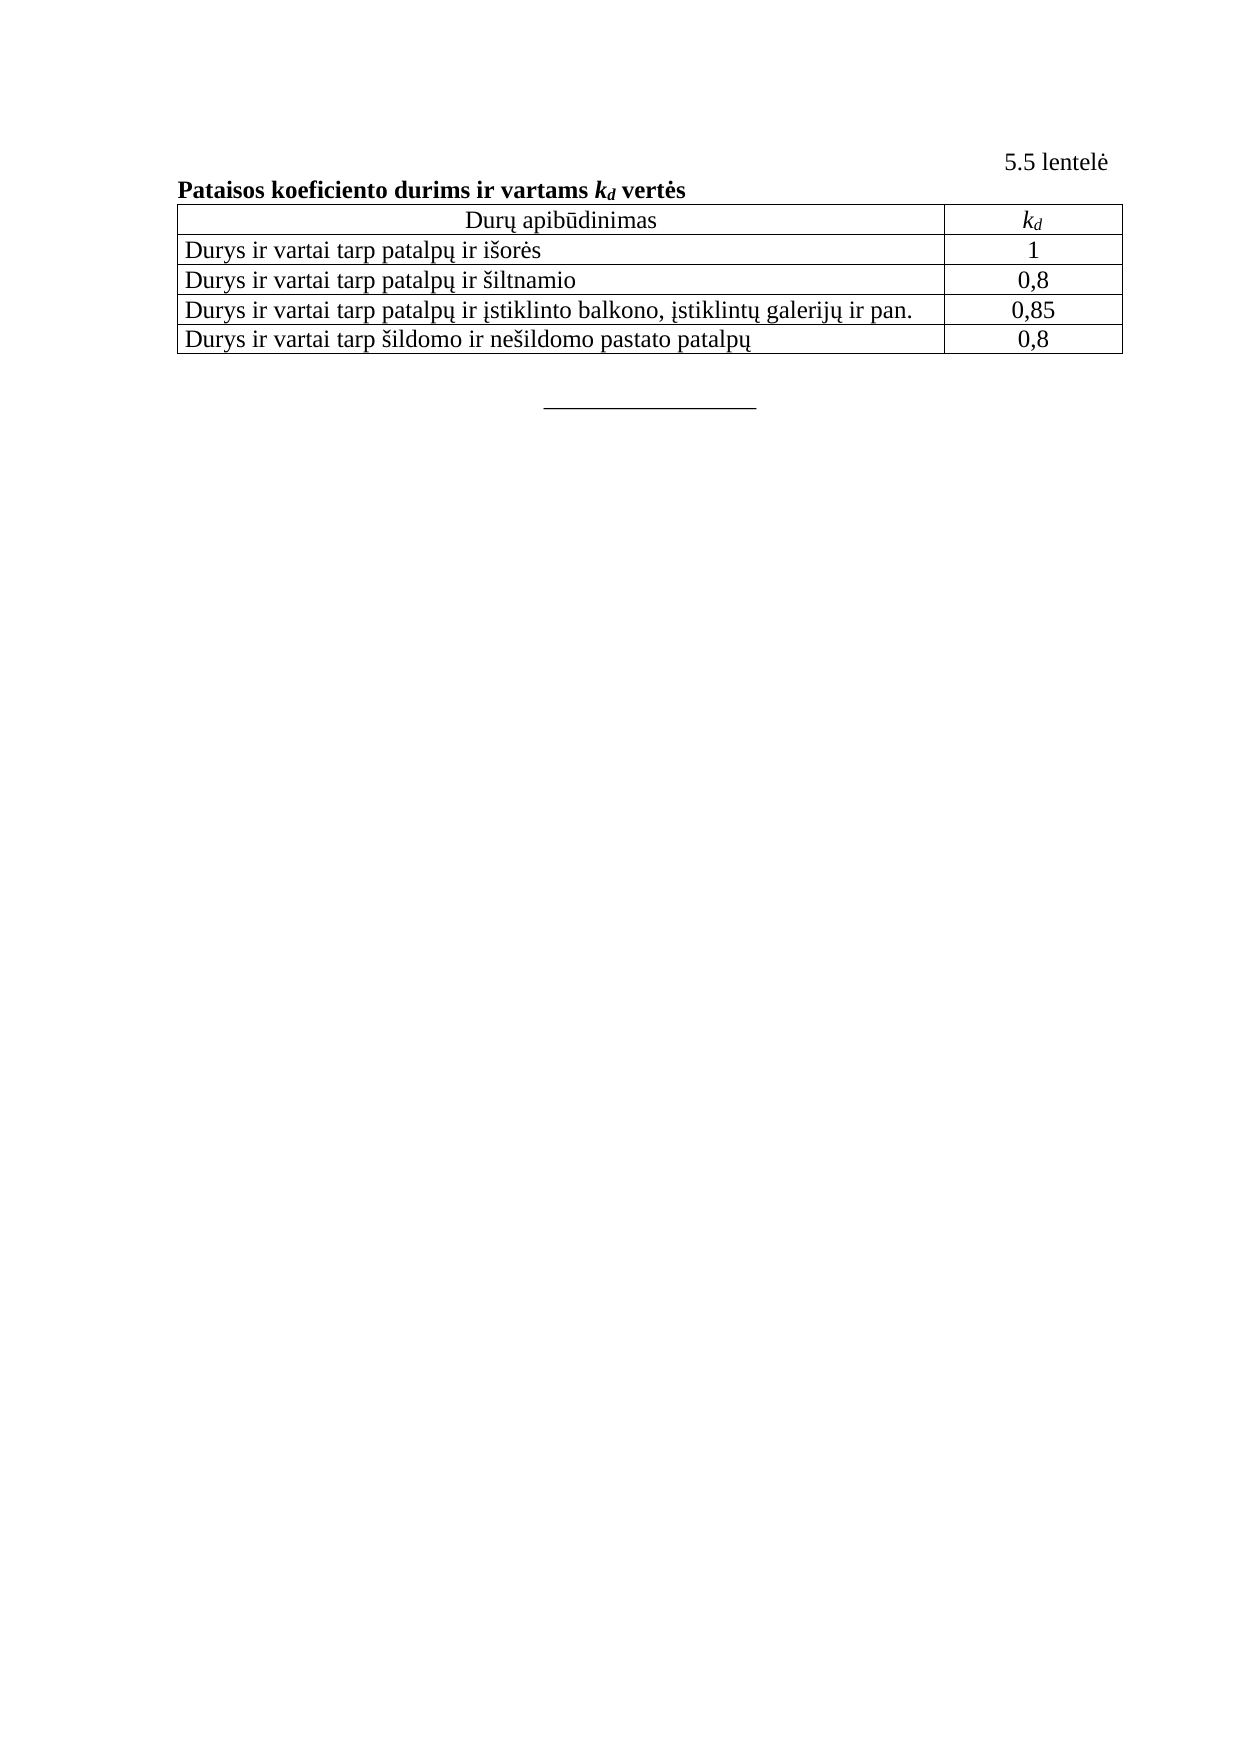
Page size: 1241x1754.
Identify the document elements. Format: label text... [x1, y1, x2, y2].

text Pataisos koeficiento durims ir vartams kd vertės [177, 176, 1122, 204]
table_cell Durys ir vartai tarp patalpų ir šiltnamio [178, 265, 944, 294]
table_header kd [945, 205, 1122, 234]
table_cell 0,8 [945, 265, 1122, 294]
text _________________ [177, 383, 1122, 412]
text 5.5 lentelė [177, 147, 1122, 176]
table_header Durų apibūdinimas [178, 205, 944, 234]
table_cell 0,8 [945, 325, 1122, 353]
table_cell 1 [945, 235, 1122, 264]
table_cell Durys ir vartai tarp šildomo ir nešildomo pastato patalpų [178, 325, 944, 353]
table_cell Durys ir vartai tarp patalpų ir įstiklinto balkono, įstiklintų galerijų ir pan. [178, 295, 944, 323]
table_cell Durys ir vartai tarp patalpų ir išorės [178, 235, 944, 264]
table_cell 0,85 [945, 295, 1122, 323]
